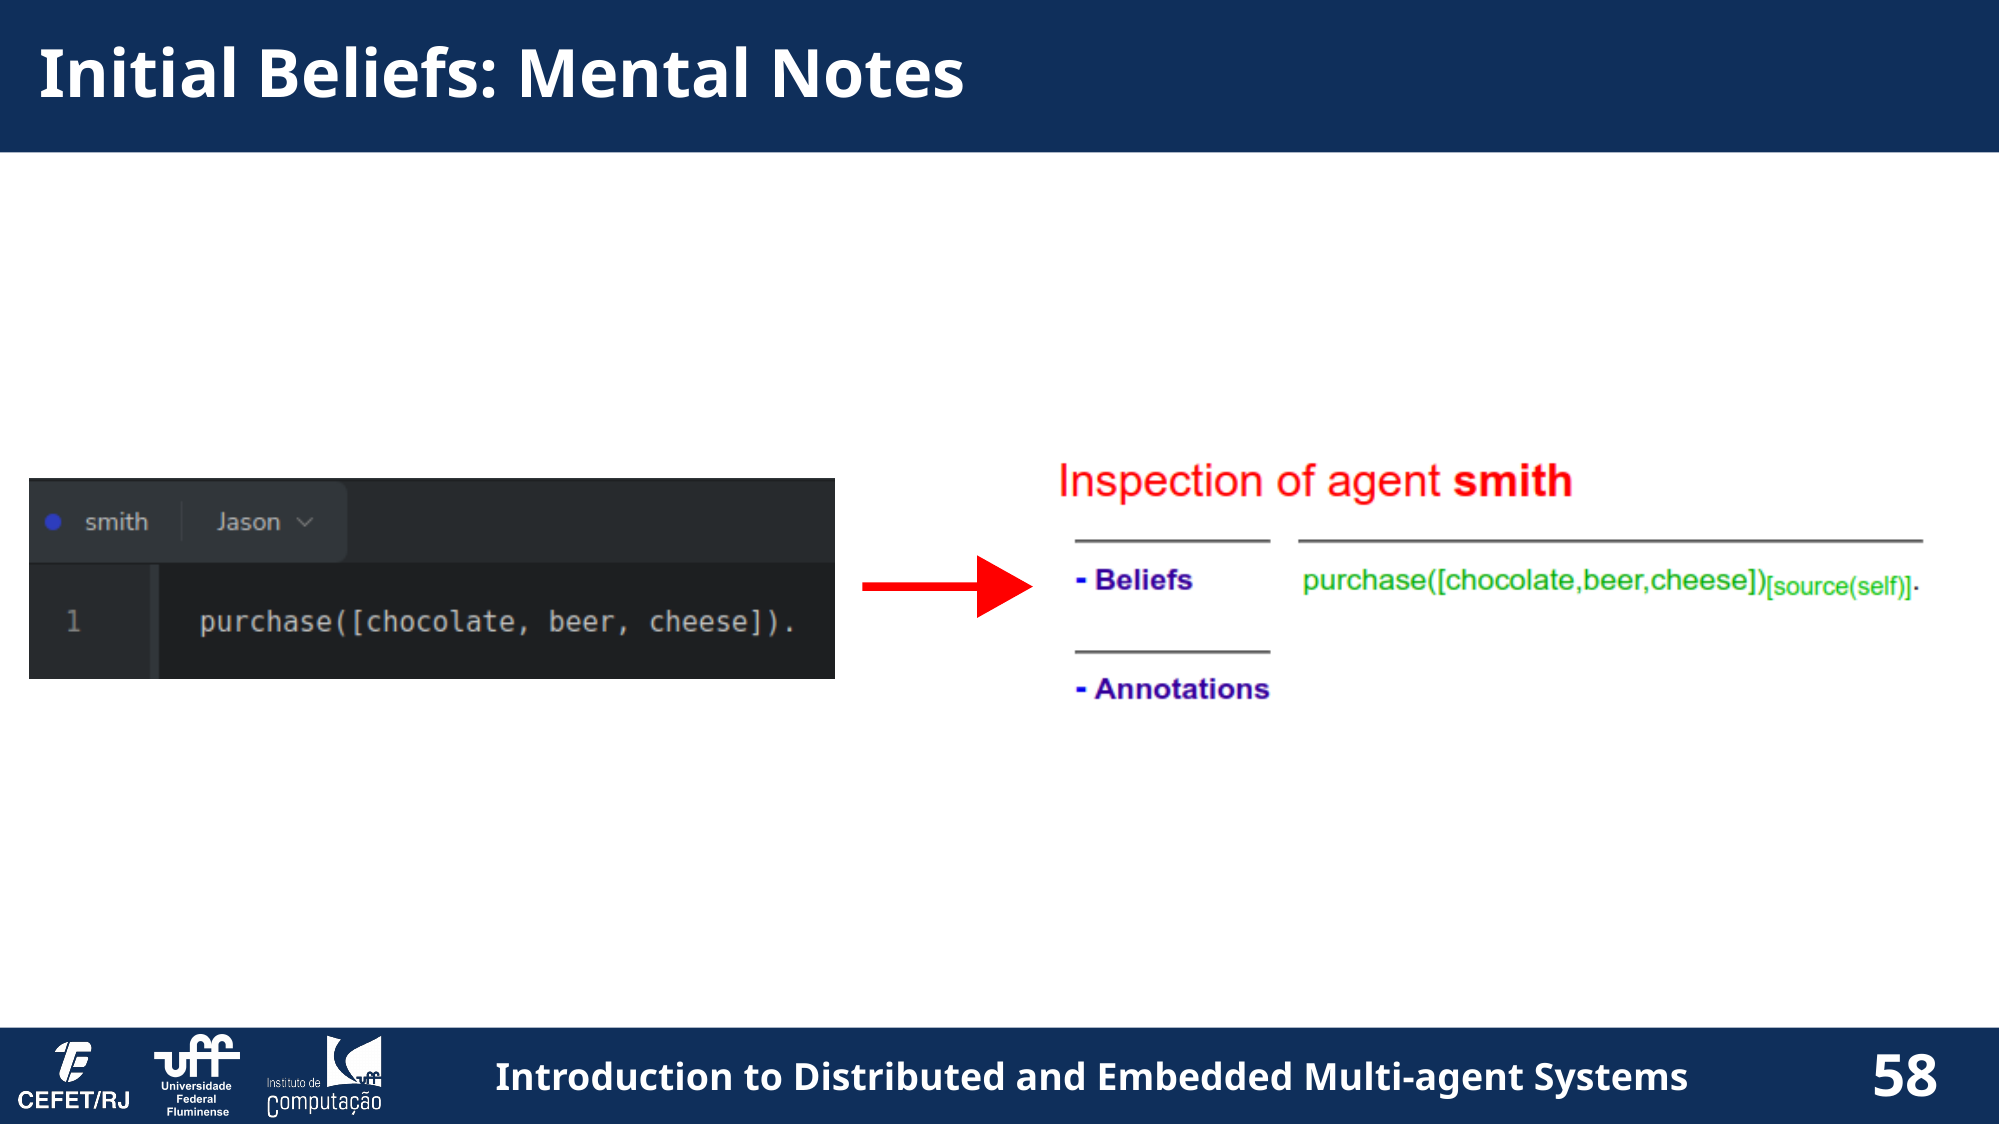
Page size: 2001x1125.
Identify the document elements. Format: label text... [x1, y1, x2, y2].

picture [29, 478, 835, 679]
text_box [862, 555, 1033, 618]
picture [1039, 448, 1998, 753]
text_box Initial Beliefs: Mental Notes [25, 23, 1999, 119]
picture [153, 1033, 241, 1121]
picture [265, 1033, 383, 1118]
picture [18, 1021, 129, 1125]
